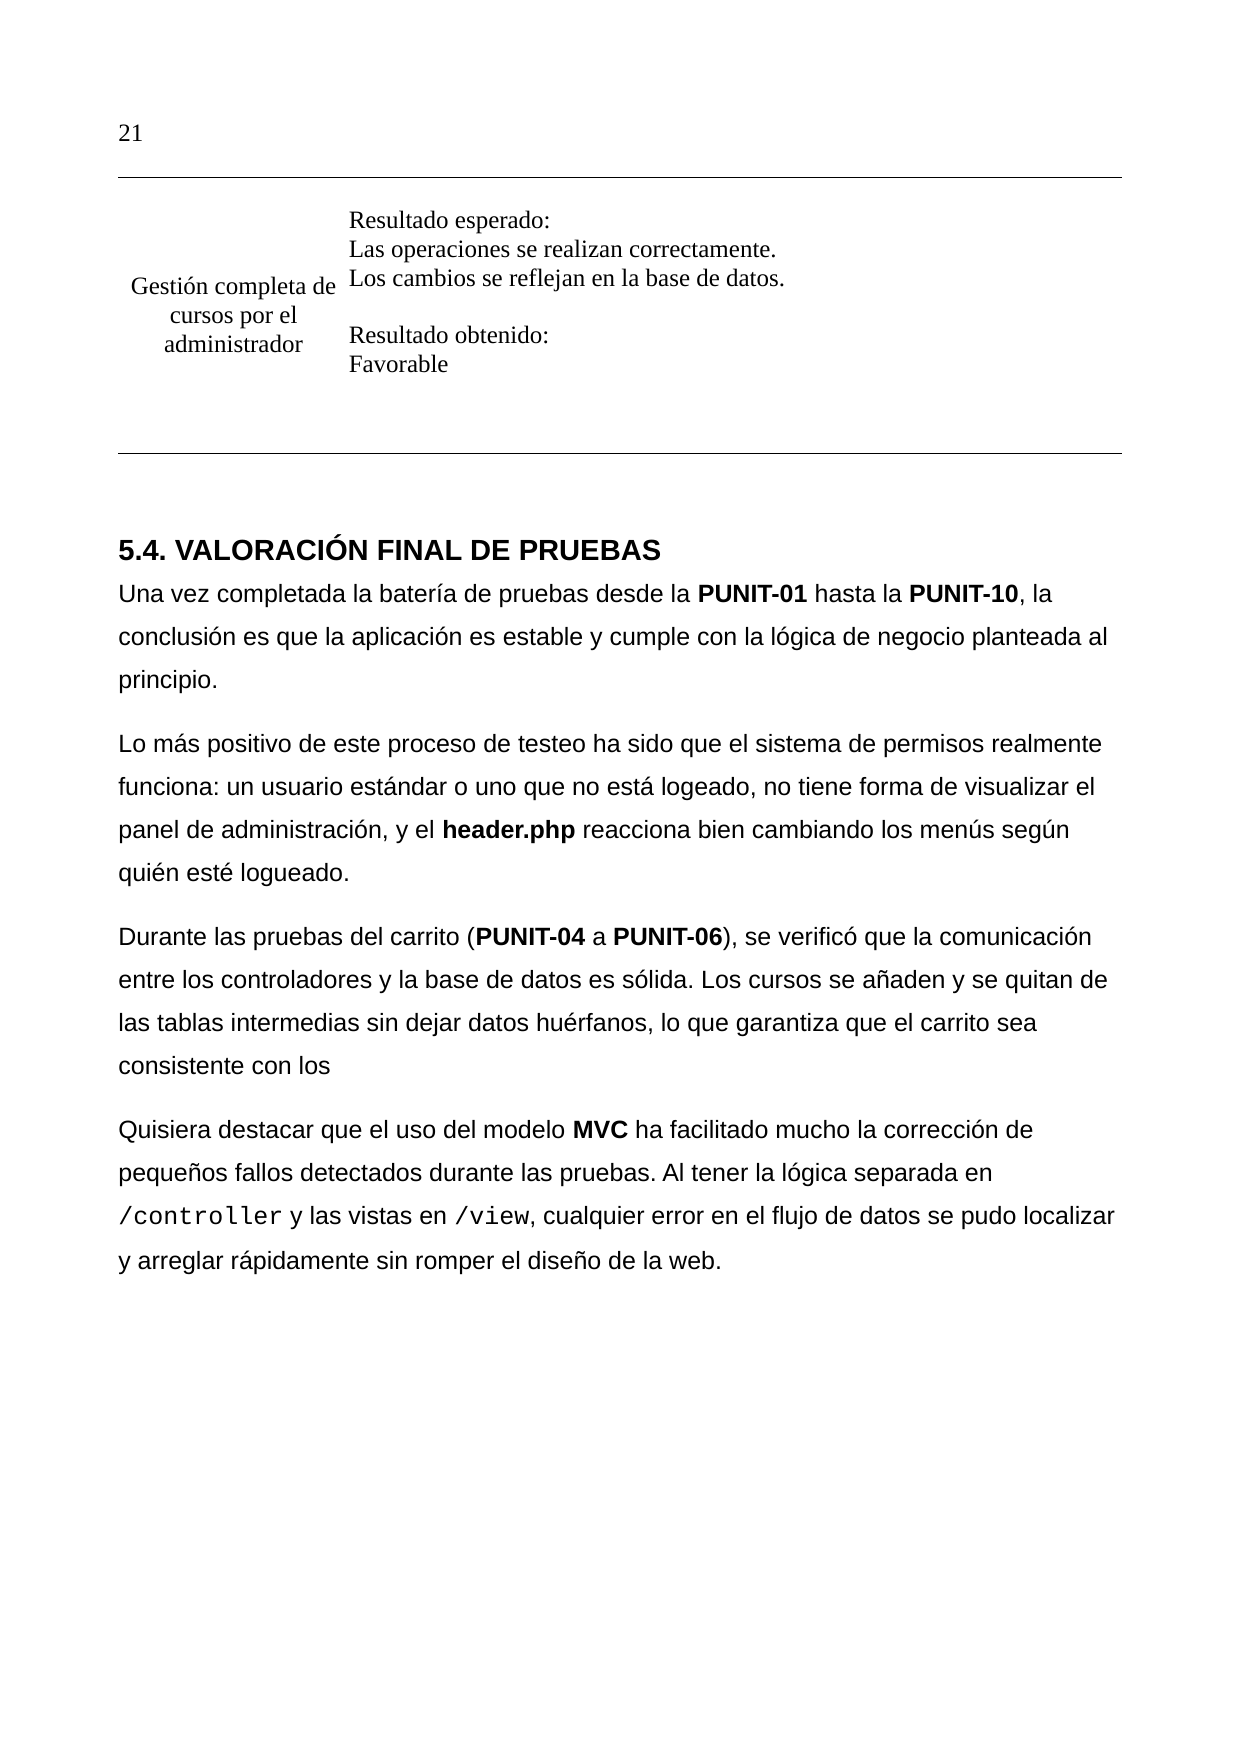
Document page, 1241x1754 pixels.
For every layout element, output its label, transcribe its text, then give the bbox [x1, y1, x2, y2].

table_cell Gestión completa de cursos por el administrador [118, 178, 348, 453]
text Durante las pruebas del carrito (PUNIT-04 a PUNIT-06), se verificó que la comunicación entre los controladores y la base de datos es sólida. Los cursos se añaden y se quitan de las tablas intermedias sin dejar datos huérfanos, lo que garantiza que el carrito sea consistente con los [118, 922, 1122, 1080]
text Quisiera destacar que el uso del modelo MVC ha facilitado mucho la corrección de pequeños fallos detectados durante las pruebas. Al tener la lógica separada en /controller y las vistas en /view, cualquier error en el flujo de datos se pudo localizar y arreglar rápidamente sin romper el diseño de la web. [118, 1115, 1122, 1275]
text Lo más positivo de este proceso de testeo ha sido que el sistema de permisos realmente funciona: un usuario estándar o uno que no está logeado, no tiene forma de visualizar el panel de administración, y el header.php reacciona bien cambiando los menús según quién esté logueado. [118, 728, 1122, 887]
subtitle 5.4. VALORACIÓN FINAL DE PRUEBAS [118, 532, 1122, 566]
table_cell Resultado esperado: Las operaciones se realizan correctamente. Los cambios se reflejan en la base de datos. Resultado obtenido: Favorable [349, 178, 1122, 453]
text Una vez completada la batería de pruebas desde la PUNIT-01 hasta la PUNIT-10, la conclusión es que la aplicación es estable y cumple con la lógica de negocio planteada al principio. [118, 578, 1122, 693]
